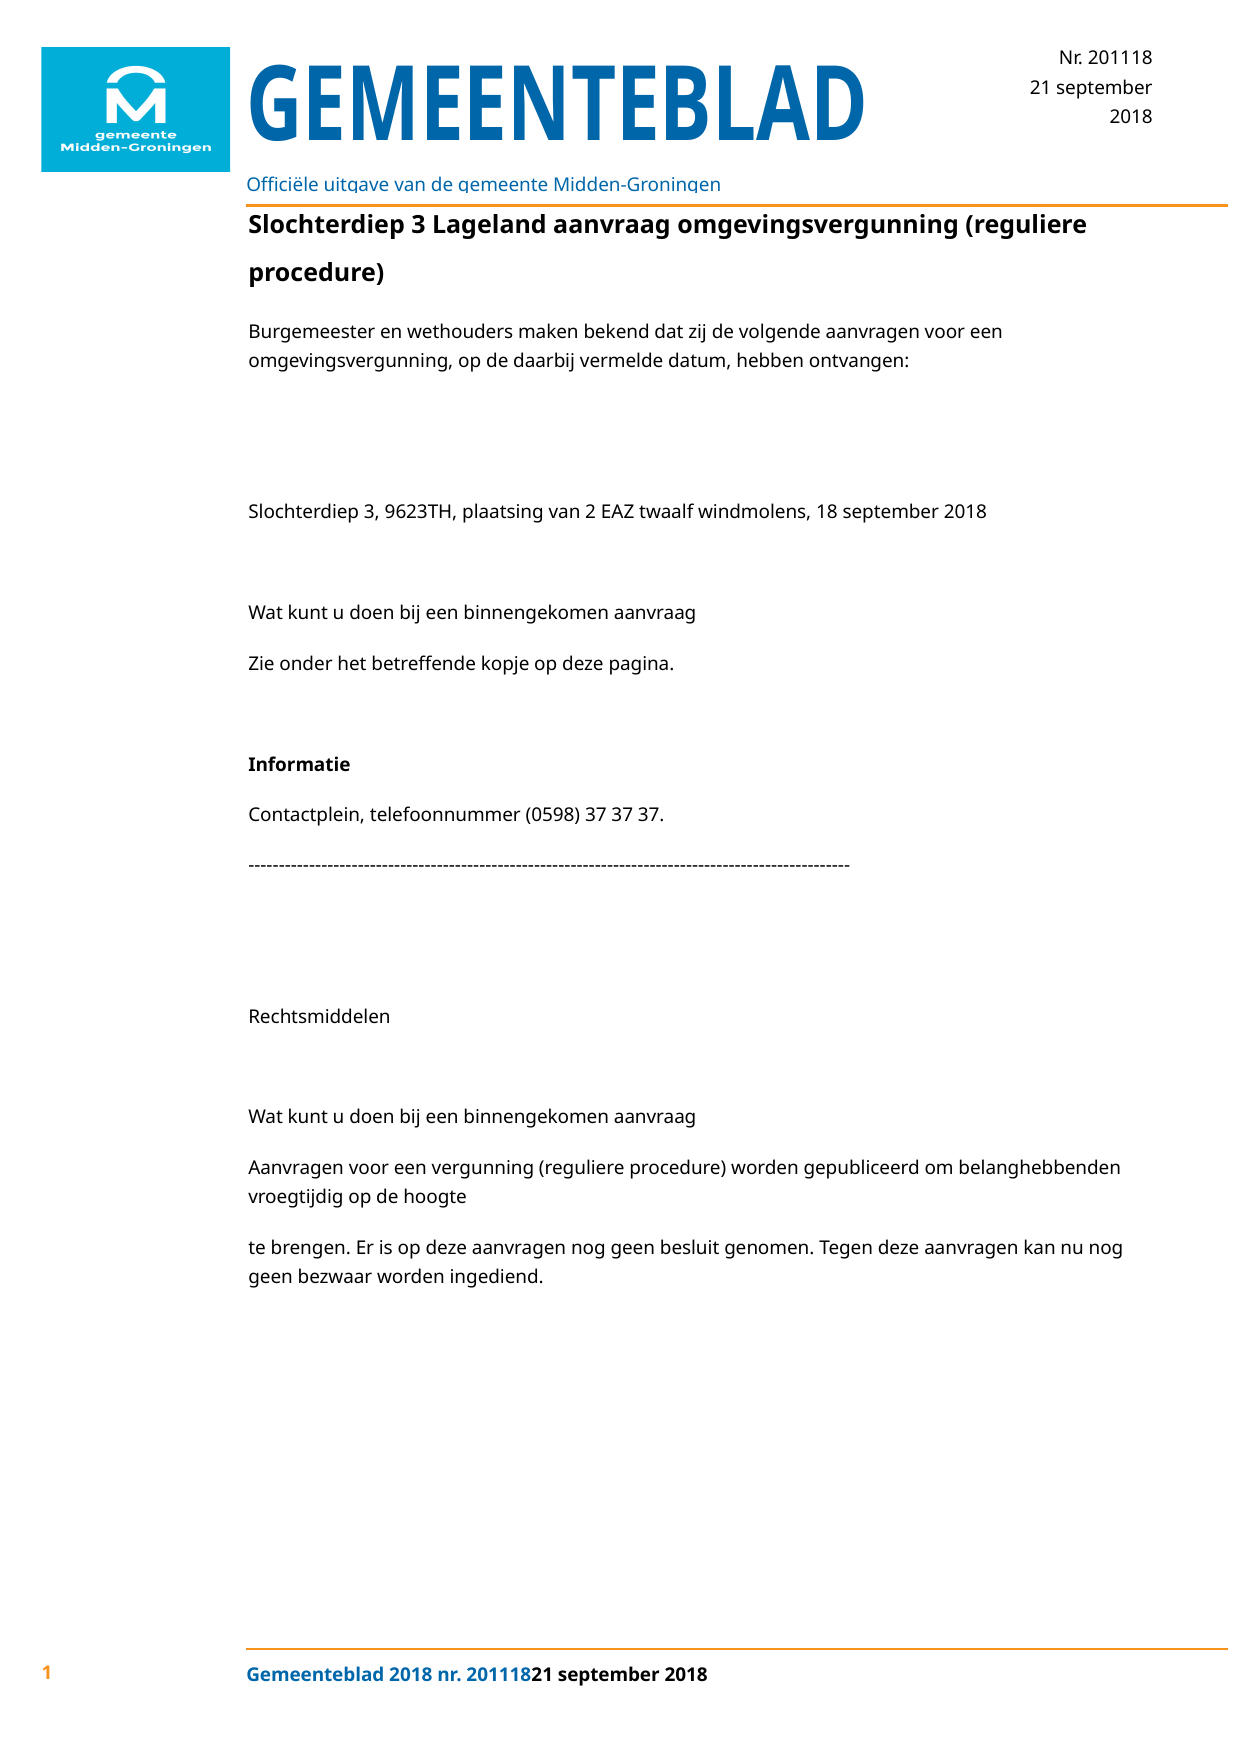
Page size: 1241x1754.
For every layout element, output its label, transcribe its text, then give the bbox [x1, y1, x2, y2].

text Burgemeester en wethouders maken bekend dat zij de volgende aanvragen voor een omgevingsvergunning, op de daarbij vermelde datum, hebben ontvangen: [248, 318, 1152, 373]
text Aanvragen voor een vergunning (reguliere procedure) worden gepubliceerd om belanghebbenden vroegtijdig op de hoogte [248, 1154, 1152, 1209]
text Zie onder het betreffende kopje op deze pagina. [248, 650, 1152, 676]
picture [107, 89, 165, 122]
picture [108, 66, 164, 82]
text Rechtsmiddelen [248, 1003, 1152, 1029]
text te brengen. Er is op deze aanvragen nog geen besluit genomen. Tegen deze aanvragen kan nu nog geen bezwaar worden ingediend. [248, 1234, 1152, 1289]
text --------------------------------------------------------------------------------------------------- [248, 852, 1152, 877]
text Informatie [248, 751, 1152, 777]
text Contactplein, telefoonnummer (0598) 37 37 37. [248, 801, 1152, 827]
text Wat kunt u doen bij een binnengekomen aanvraag [248, 599, 1152, 625]
text Wat kunt u doen bij een binnengekomen aanvraag [248, 1104, 1152, 1129]
text Slochterdiep 3, 9623TH, plaatsing van 2 EAZ twaalf windmolens, 18 september 2018 [248, 499, 1152, 524]
text Slochterdiep 3 Lageland aanvraag omgevingsvergunning (reguliere procedure) [248, 207, 1152, 288]
picture [184, 146, 190, 153]
